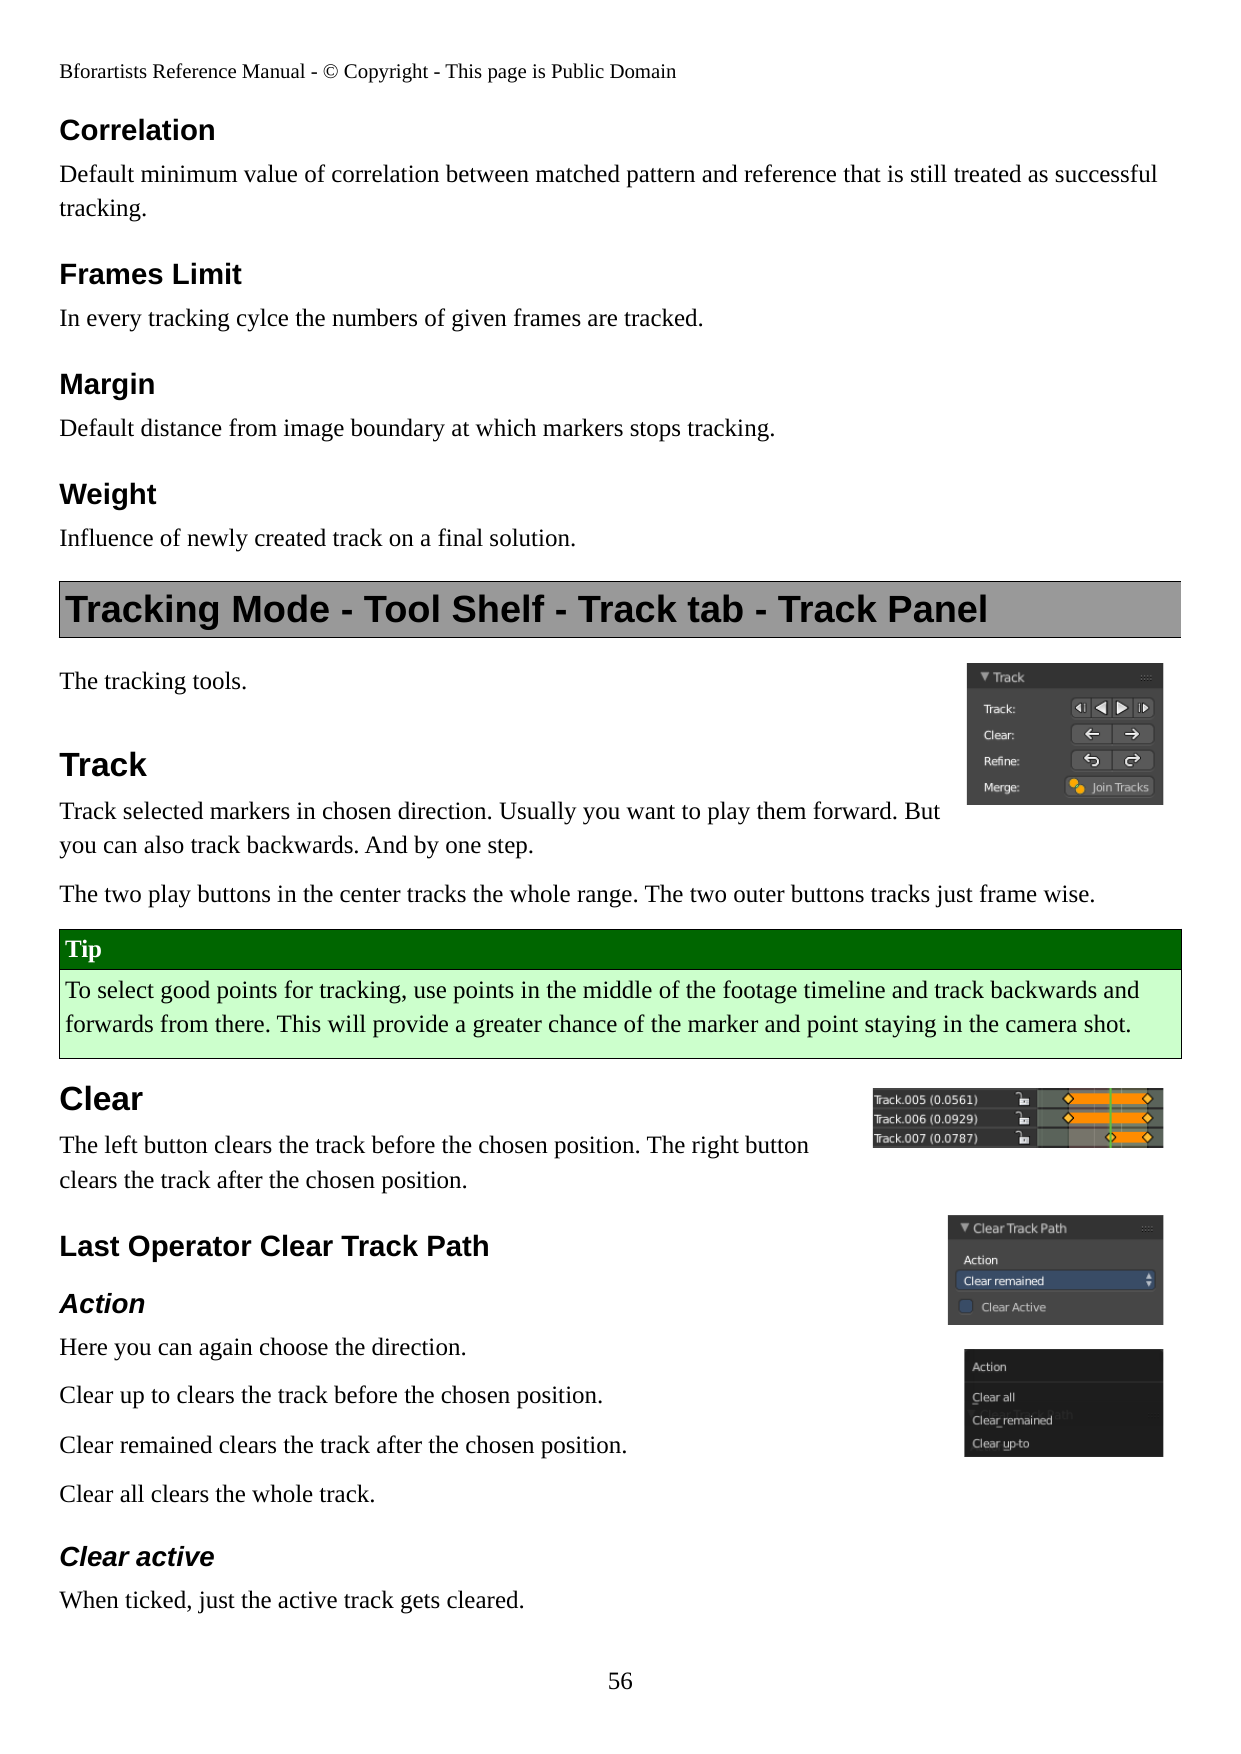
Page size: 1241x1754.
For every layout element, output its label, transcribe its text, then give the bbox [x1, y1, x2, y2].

text The two play buttons in the center tracks the whole range. The two outer buttons tracks just frame wise. [59, 879, 1181, 908]
text Track selected markers in chosen direction. Usually you want to play them forward. But you can also track backwards. And by one step. [59, 796, 1181, 859]
table_header Tip [60, 930, 1181, 969]
text Default minimum value of correlation between matched pattern and reference that is still treated as successful tracking. [59, 159, 1181, 222]
table_cell To select good points for tracking, use points in the middle of the footage timeline and track backwards and forwards from there. This will provide a greater chance of the marker and point staying in the camera shot. [60, 970, 1181, 1058]
subtitle Clear active [59, 1540, 1181, 1572]
subtitle [1164, 745, 1181, 783]
subtitle Track [59, 745, 966, 783]
text The left button clears the track before the chosen position. The right button clears the track after the chosen position. [59, 1130, 1181, 1193]
text Clear up to clears the track before the chosen position. [59, 1381, 964, 1409]
text Default distance from image boundary at which markers stops tracking. [59, 413, 1181, 442]
subtitle Frames Limit [59, 257, 1181, 291]
picture [872, 1088, 1164, 1148]
text [1164, 666, 1181, 695]
text Influence of newly created track on a final solution. [59, 523, 1181, 552]
text Here you can again choose the direction. [59, 1332, 1181, 1360]
text Clear remained clears the track after the chosen position. [59, 1430, 1181, 1458]
text In every tracking cylce the numbers of given frames are tracked. [59, 303, 1181, 332]
text The tracking tools. [59, 666, 966, 695]
table_header Tracking Mode - Tool Shelf - Track tab - Track Panel [60, 582, 1181, 637]
text When ticked, just the active track gets cleared. [59, 1585, 1181, 1613]
subtitle Margin [59, 367, 1181, 401]
subtitle Correlation [59, 113, 1181, 146]
subtitle Action [59, 1287, 947, 1319]
subtitle Clear [59, 1079, 1181, 1118]
subtitle Last Operator Clear Track Path [59, 1228, 947, 1262]
subtitle Weight [59, 477, 1181, 511]
picture [947, 1215, 1164, 1325]
picture [964, 1349, 1164, 1457]
subtitle [1164, 1287, 1181, 1319]
picture [966, 663, 1164, 805]
text Clear all clears the whole track. [59, 1479, 1181, 1507]
